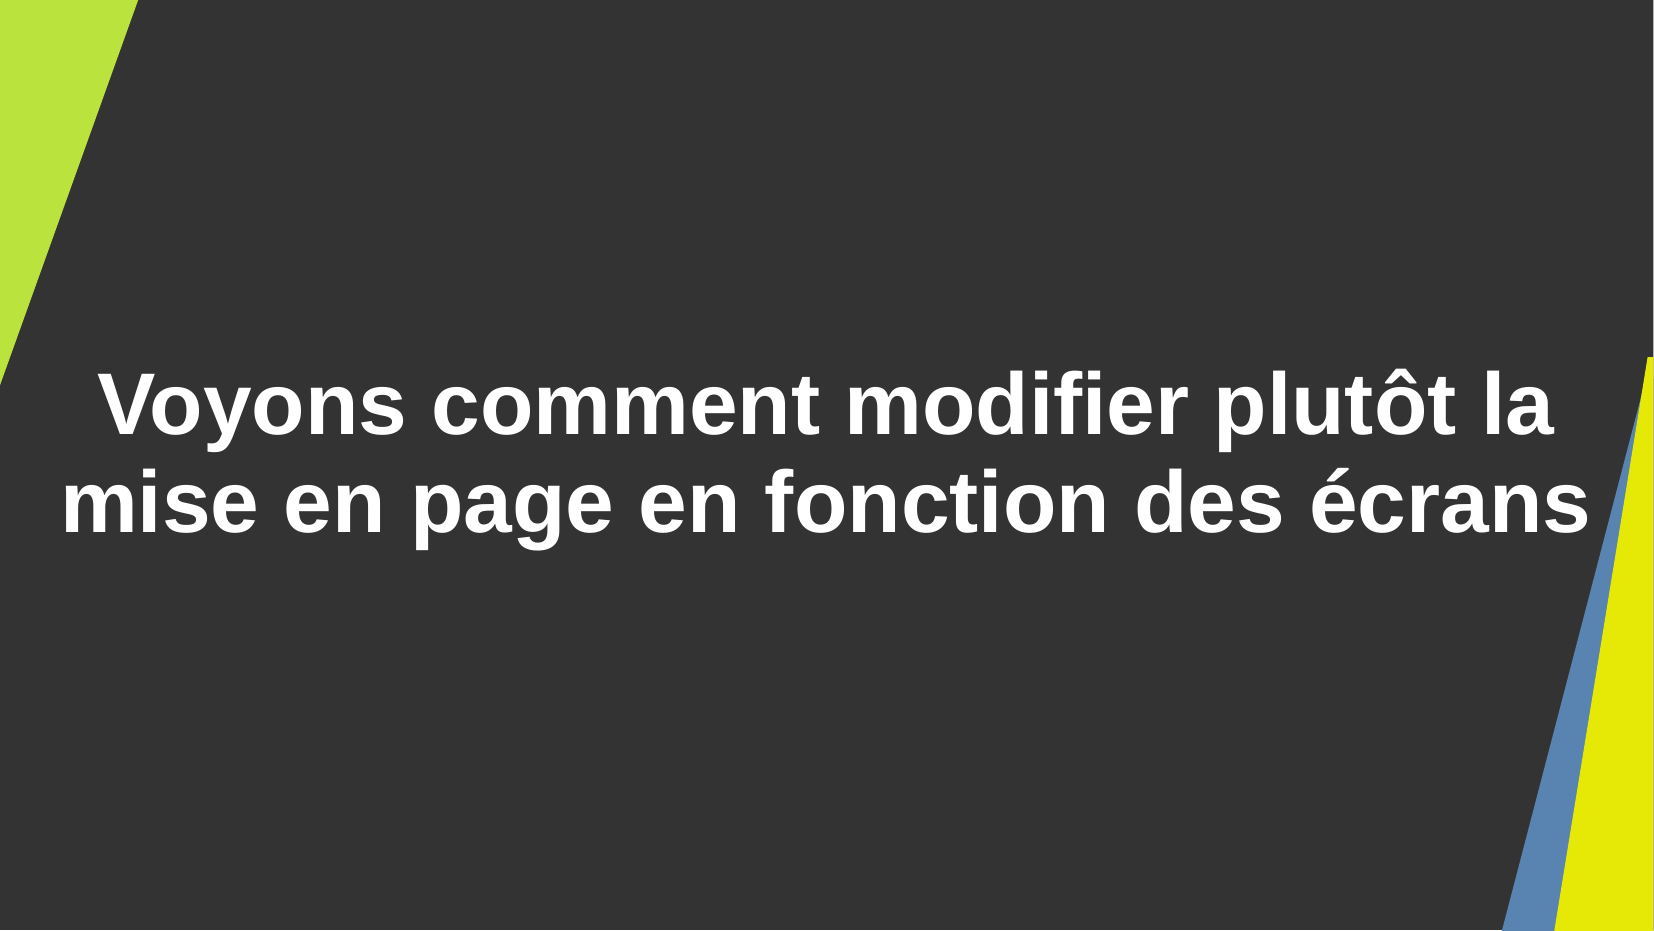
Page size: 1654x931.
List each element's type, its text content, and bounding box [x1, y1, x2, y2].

title Voyons comment modifier plutôt la mise en page en fonction des écrans [31, 355, 1622, 576]
text_box [1501, 356, 1654, 931]
text_box [0, 0, 139, 386]
